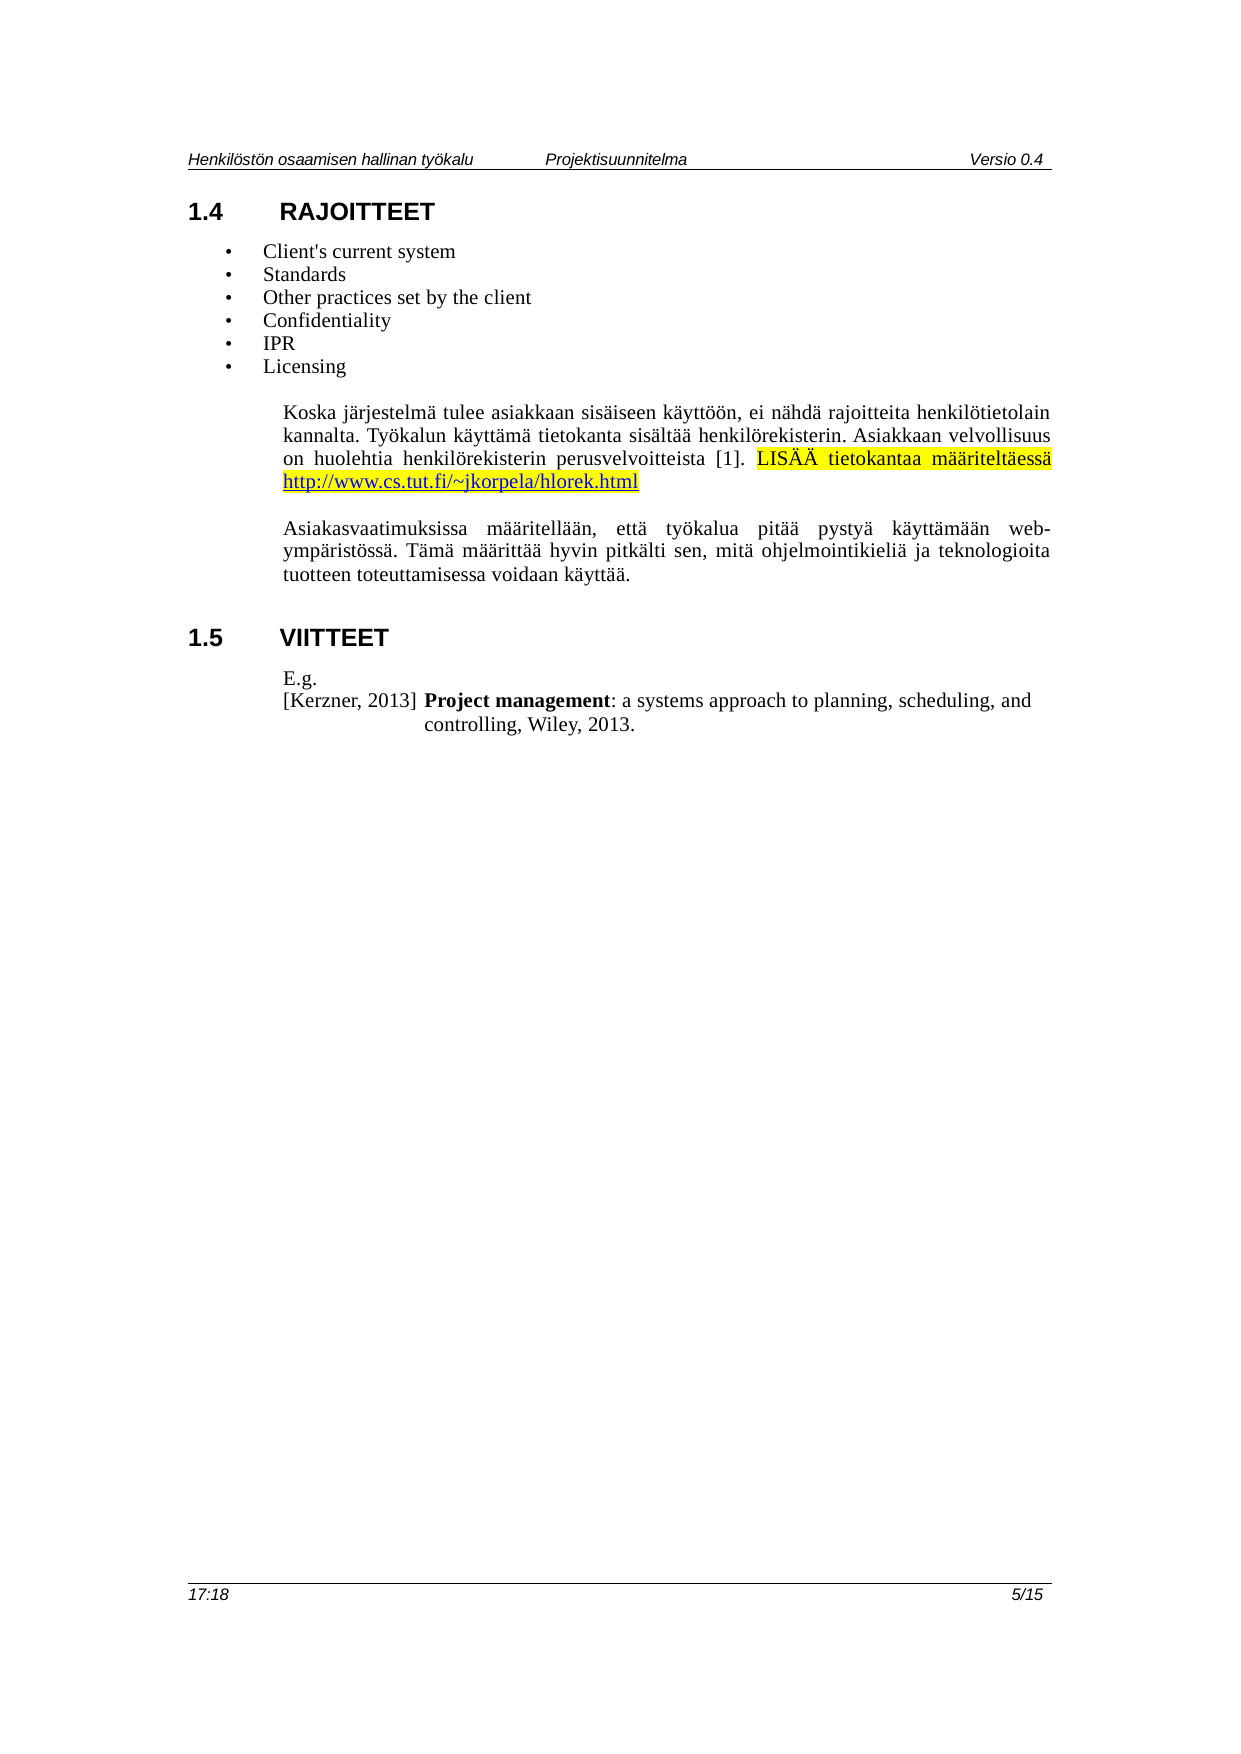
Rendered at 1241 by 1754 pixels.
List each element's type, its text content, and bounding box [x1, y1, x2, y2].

text Asiakasvaatimuksissa määritellään, että työkalua pitää pystyä käyttämään web-ympäristössä. Tämä määrittää hyvin pitkälti sen, mitä ohjelmointikieliä ja teknologioita tuotteen toteuttamisessa voidaan käyttää. [283, 516, 1052, 585]
text [Kerzner, 2013] Project management: a systems approach to planning, scheduling, and controlling, Wiley, 2013. [283, 689, 1052, 735]
list Confidentiality [225, 309, 1052, 332]
text Koska järjestelmä tulee asiakkaan sisäiseen käyttöön, ei nähdä rajoitteita henkilötietolain kannalta. Työkalun käyttämä tietokanta sisältää henkilörekisterin. Asiakkaan velvollisuus on huolehtia henkilörekisterin perusvelvoitteista [1]. LISÄÄ tietokantaa määriteltäessä http://www.cs.tut.fi/~jkorpela/hlorek.html [283, 401, 1052, 493]
subtitle VIITTEET [188, 624, 1052, 652]
list IPR [225, 332, 1052, 355]
text E.g. [283, 666, 1052, 689]
subtitle RAJOITTEET [188, 198, 1052, 226]
list Licensing [225, 355, 1052, 378]
list Client's current system [225, 240, 1052, 263]
list Other practices set by the client [225, 286, 1052, 309]
list Standards [225, 263, 1052, 286]
